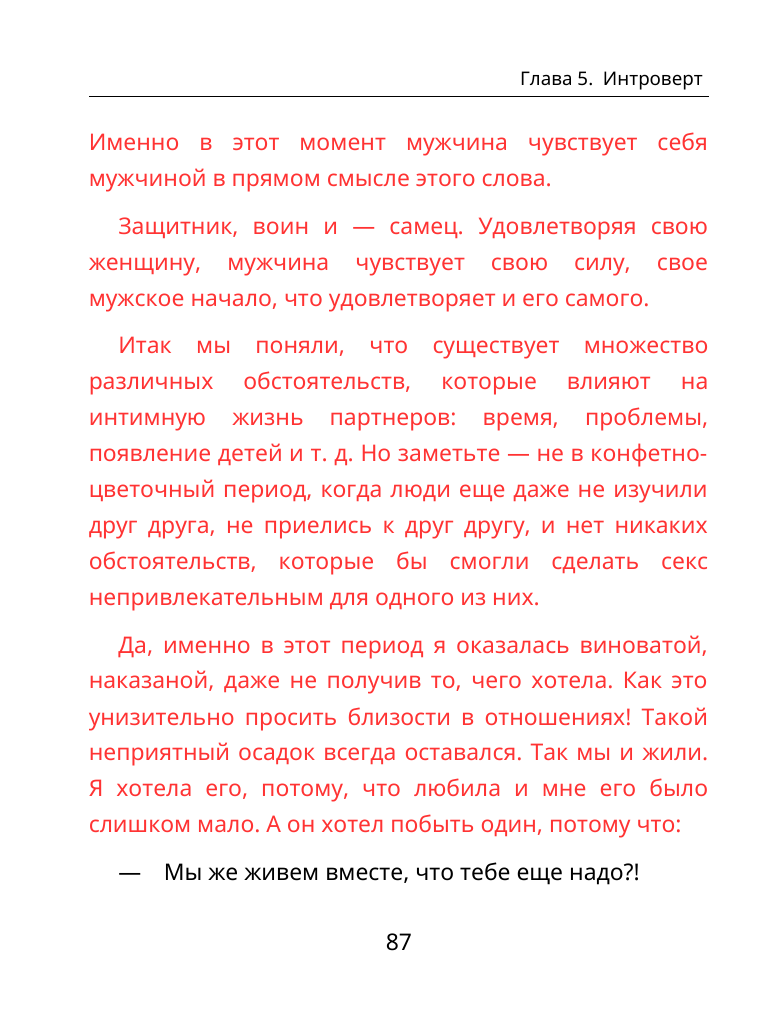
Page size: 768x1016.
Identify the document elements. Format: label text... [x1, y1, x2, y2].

text Да, именно в этот период я оказалась виноватой, наказаной, даже не получив то, чего хотела. Как это унизительно просить близости в отношениях! Такой неприятный осадок всегда оставался. Так мы и жили. Я хотела его, потому, что любила и мне его было слишком мало. А он хотел побыть один, потому что: [88, 628, 709, 839]
text Защитник, воин и — самец. Удовлетворяя свою женщину, мужчина чувствует свою силу, свое мужское начало, что удовлетворяет и его самого. [88, 210, 709, 313]
text Именно в этот момент мужчина чувствует себя мужчиной в прямом смысле этого слова. [88, 126, 709, 193]
text Итак мы поняли, что существует множество различных обстоятельств, которые влияют на интимную жизнь партнеров: время, проблемы, появление детей и т. д. Но заметьте — не в конфетно-цветочный период, когда люди еще даже не изучили друг друга, не приелись к друг другу, и нет никаких обстоятельств, которые бы смогли сделать секс непривлекательным для одного из них. [88, 329, 709, 612]
list Мы же живем вместе, что тебе еще надо?! [88, 856, 709, 887]
